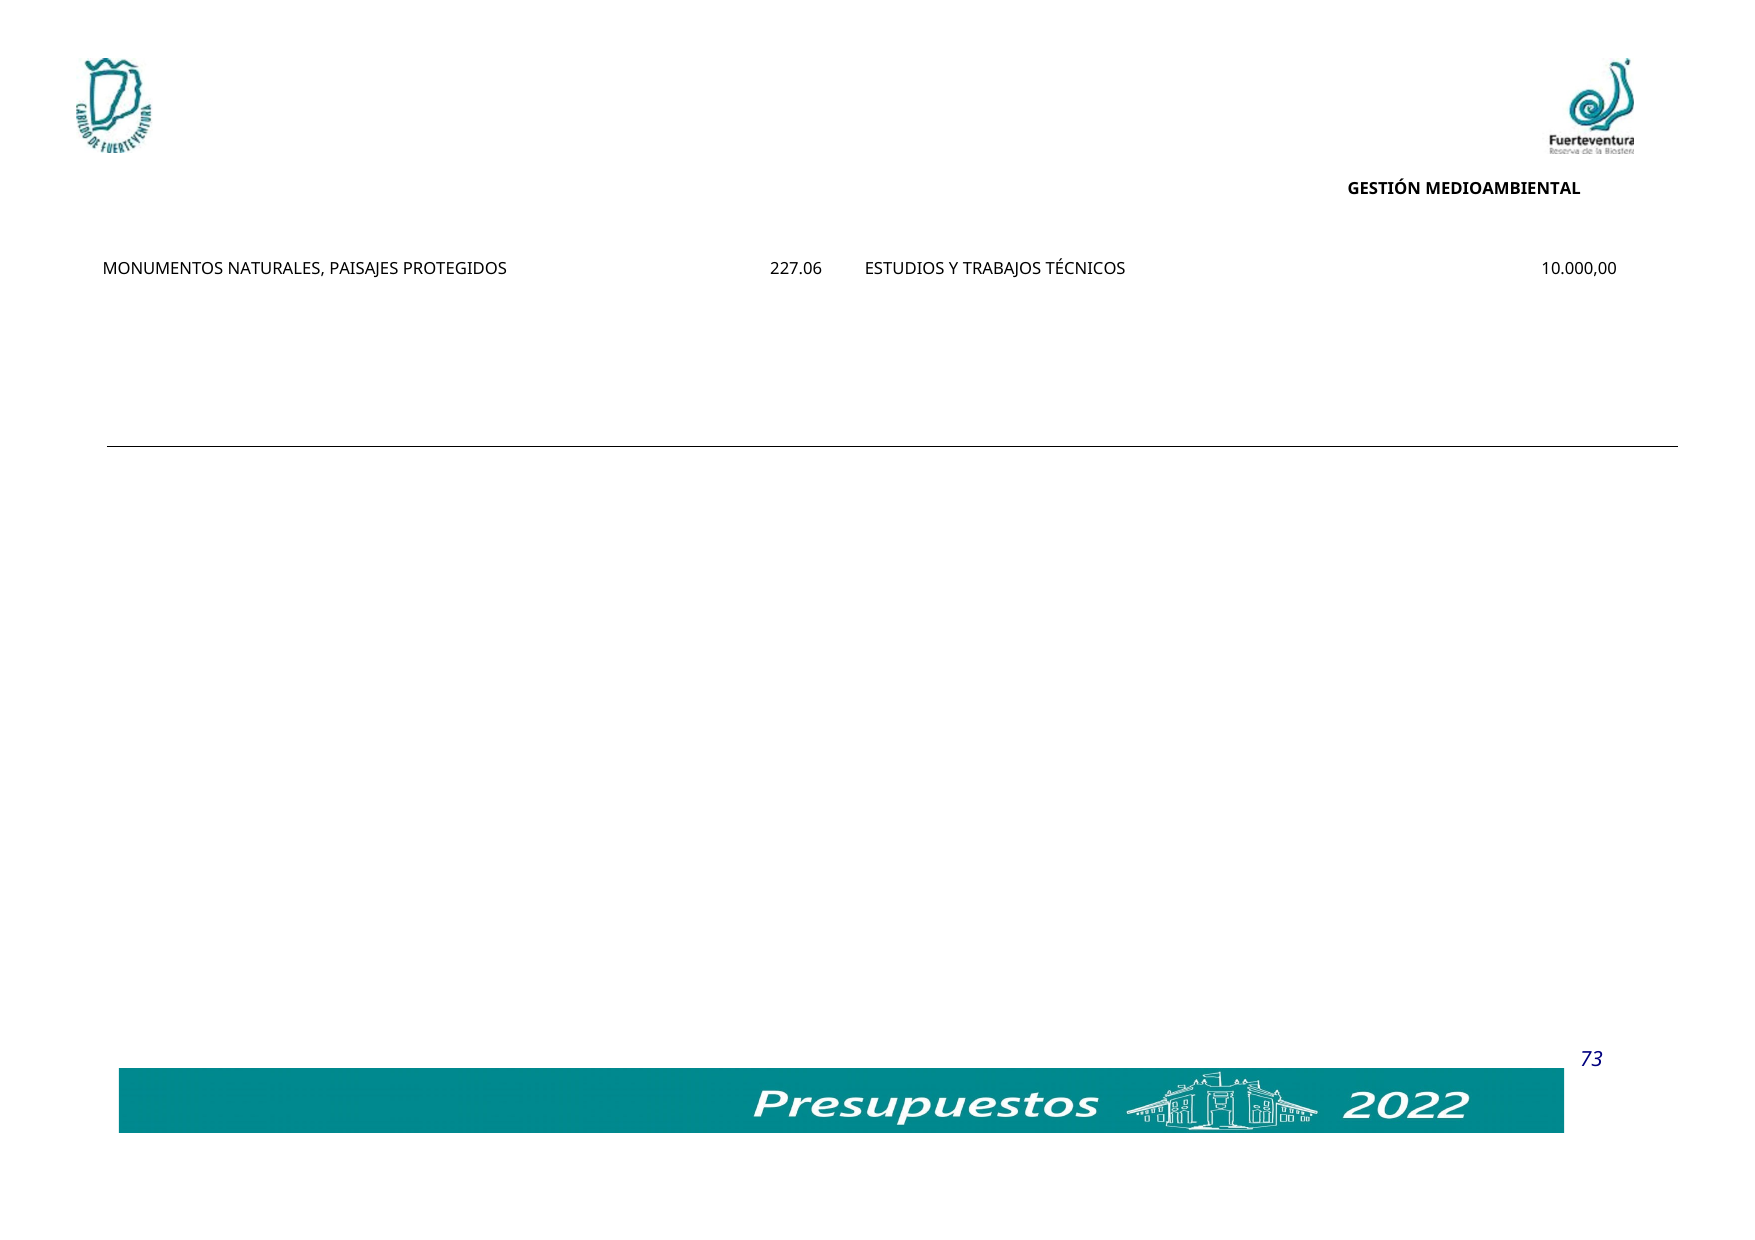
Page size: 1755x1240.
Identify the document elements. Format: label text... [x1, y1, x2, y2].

table_cell 227.06 [629, 253, 841, 287]
table_cell 10.000,00 [1485, 253, 1636, 287]
table_cell ESTUDIOS Y TRABAJOS TÉCNICOS [841, 253, 1485, 287]
table_cell MONUMENTOS NATURALES, PAISAJES PROTEGIDOS [60, 253, 629, 287]
